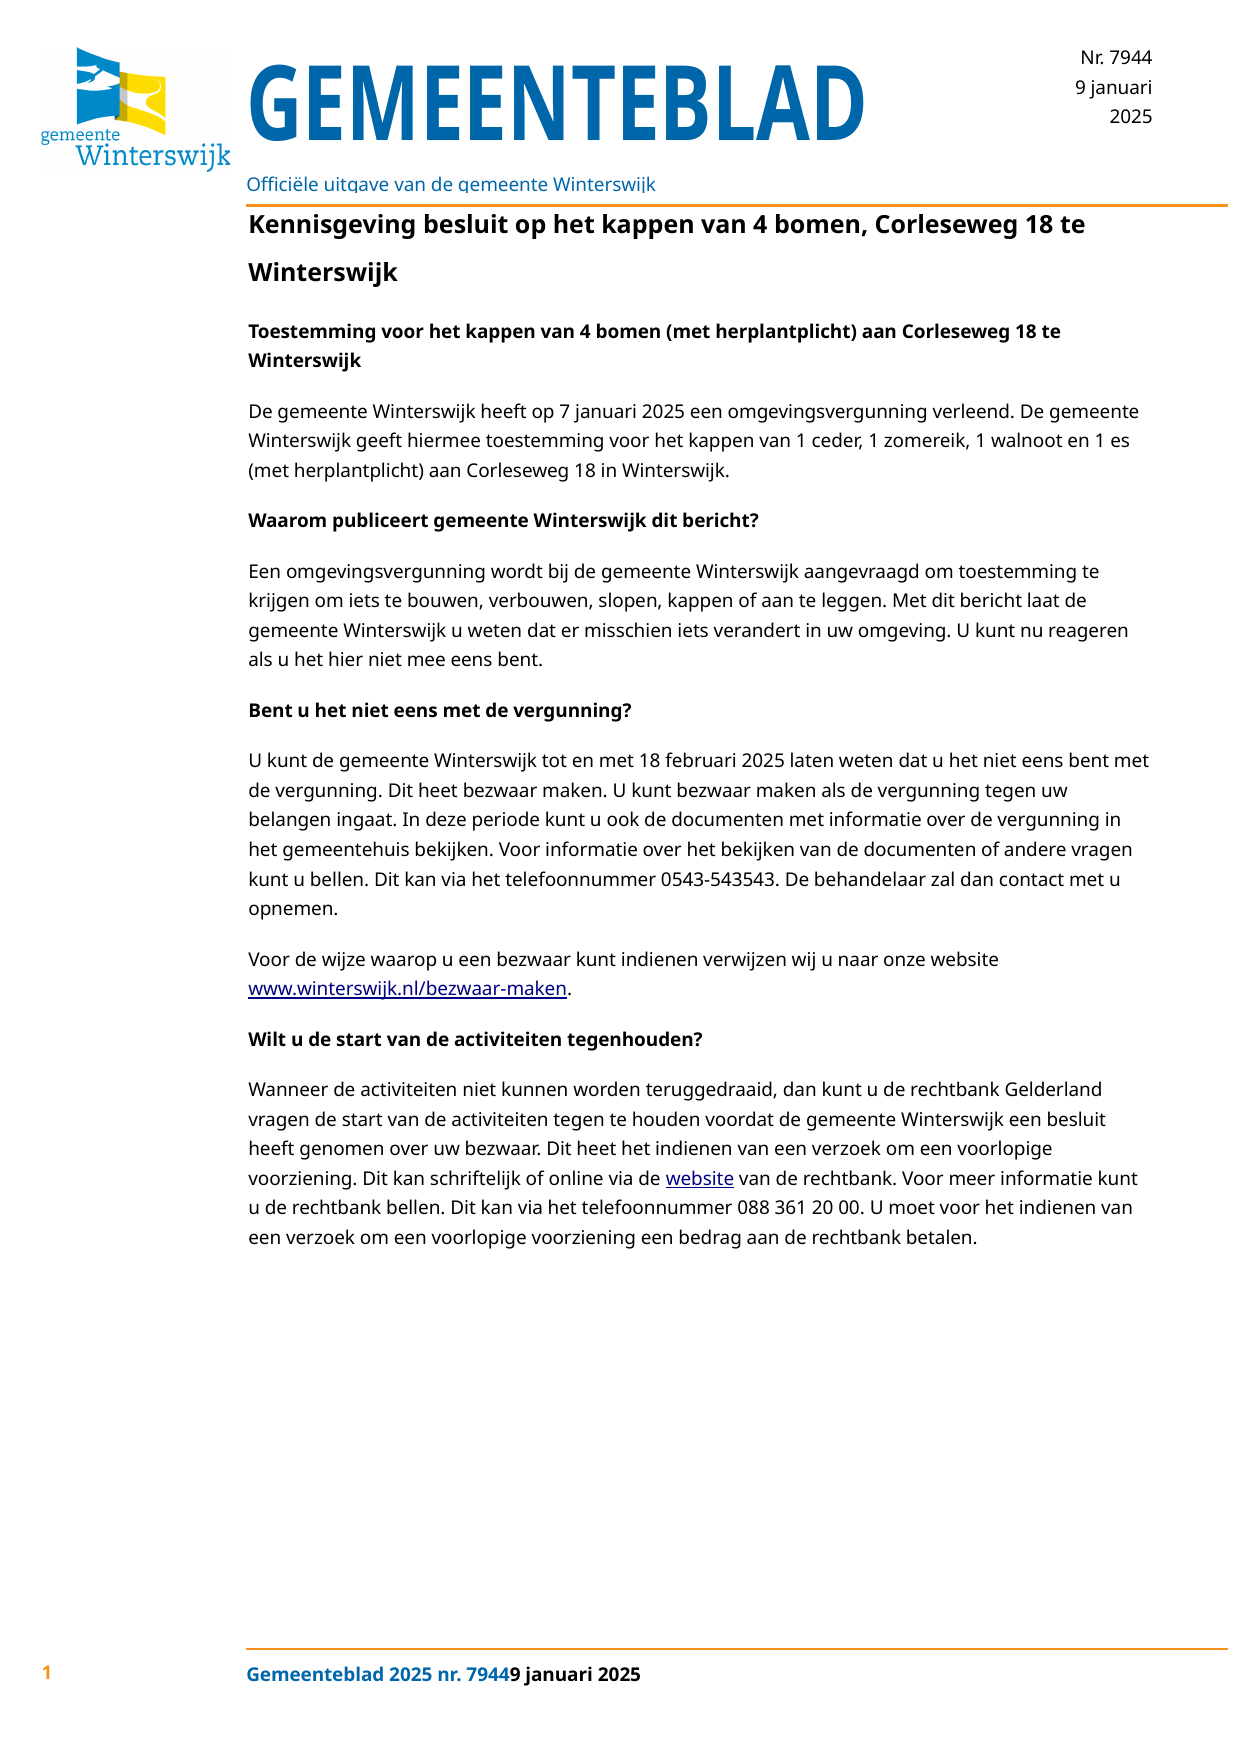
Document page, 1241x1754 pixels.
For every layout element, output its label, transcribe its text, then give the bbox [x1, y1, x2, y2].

text Kennisgeving besluit op het kappen van 4 bomen, Corleseweg 18 te Winterswijk [248, 207, 1152, 288]
picture [225, 153, 231, 162]
text Waarom publiceert gemeente Winterswijk dit bericht? [248, 507, 1152, 533]
text Bent u het niet eens met de vergunning? [248, 697, 1152, 723]
text Een omgevingsvergunning wordt bij de gemeente Winterswijk aangevraagd om toestemming te krijgen om iets te bouwen, verbouwen, slopen, kappen of aan te leggen. Met dit bericht laat de gemeente Winterswijk u weten dat er misschien iets verandert in uw omgeving. U kunt nu reageren als u het hier niet mee eens bent. [248, 558, 1152, 672]
text De gemeente Winterswijk heeft op 7 januari 2025 een omgevingsvergunning verleend. De gemeente Winterswijk geeft hiermee toestemming voor het kappen van 1 ceder, 1 zomereik, 1 walnoot en 1 es (met herplantplicht) aan Corleseweg 18 in Winterswijk. [248, 398, 1152, 483]
text Wanneer de activiteiten niet kunnen worden teruggedraaid, dan kunt u de rechtbank Gelderland vragen de start van de activiteiten tegen te houden voordat de gemeente Winterswijk een besluit heeft genomen over uw bezwaar. Dit heet het indienen van een verzoek om een voorlopige voorziening. Dit kan schriftelijk of online via de website van de rechtbank. Voor meer informatie kunt u de rechtbank bellen. Dit kan via het telefoonnummer 088 361 20 00. U moet voor het indienen van een verzoek om een voorlopige voorziening een bedrag aan de rechtbank betalen. [248, 1076, 1152, 1250]
text Wilt u de start van de activiteiten tegenhouden? [248, 1026, 1152, 1052]
text Toestemming voor het kappen van 4 bomen (met herplantplicht) aan Corleseweg 18 te Winterswijk [248, 318, 1152, 373]
text Voor de wijze waarop u een bezwaar kunt indienen verwijzen wij u naar onze website www.winterswijk.nl/bezwaar-maken. [248, 946, 1152, 1001]
picture [41, 47, 231, 172]
text U kunt de gemeente Winterswijk tot en met 18 februari 2025 laten weten dat u het niet eens bent met de vergunning. Dit heet bezwaar maken. U kunt bezwaar maken als de vergunning tegen uw belangen ingaat. In deze periode kunt u ook de documenten met informatie over de vergunning in het gemeentehuis bekijken. Voor informatie over het bekijken van de documenten of andere vragen kunt u bellen. Dit kan via het telefoonnummer 0543-543543. De behandelaar zal dan contact met u opnemen. [248, 747, 1152, 921]
